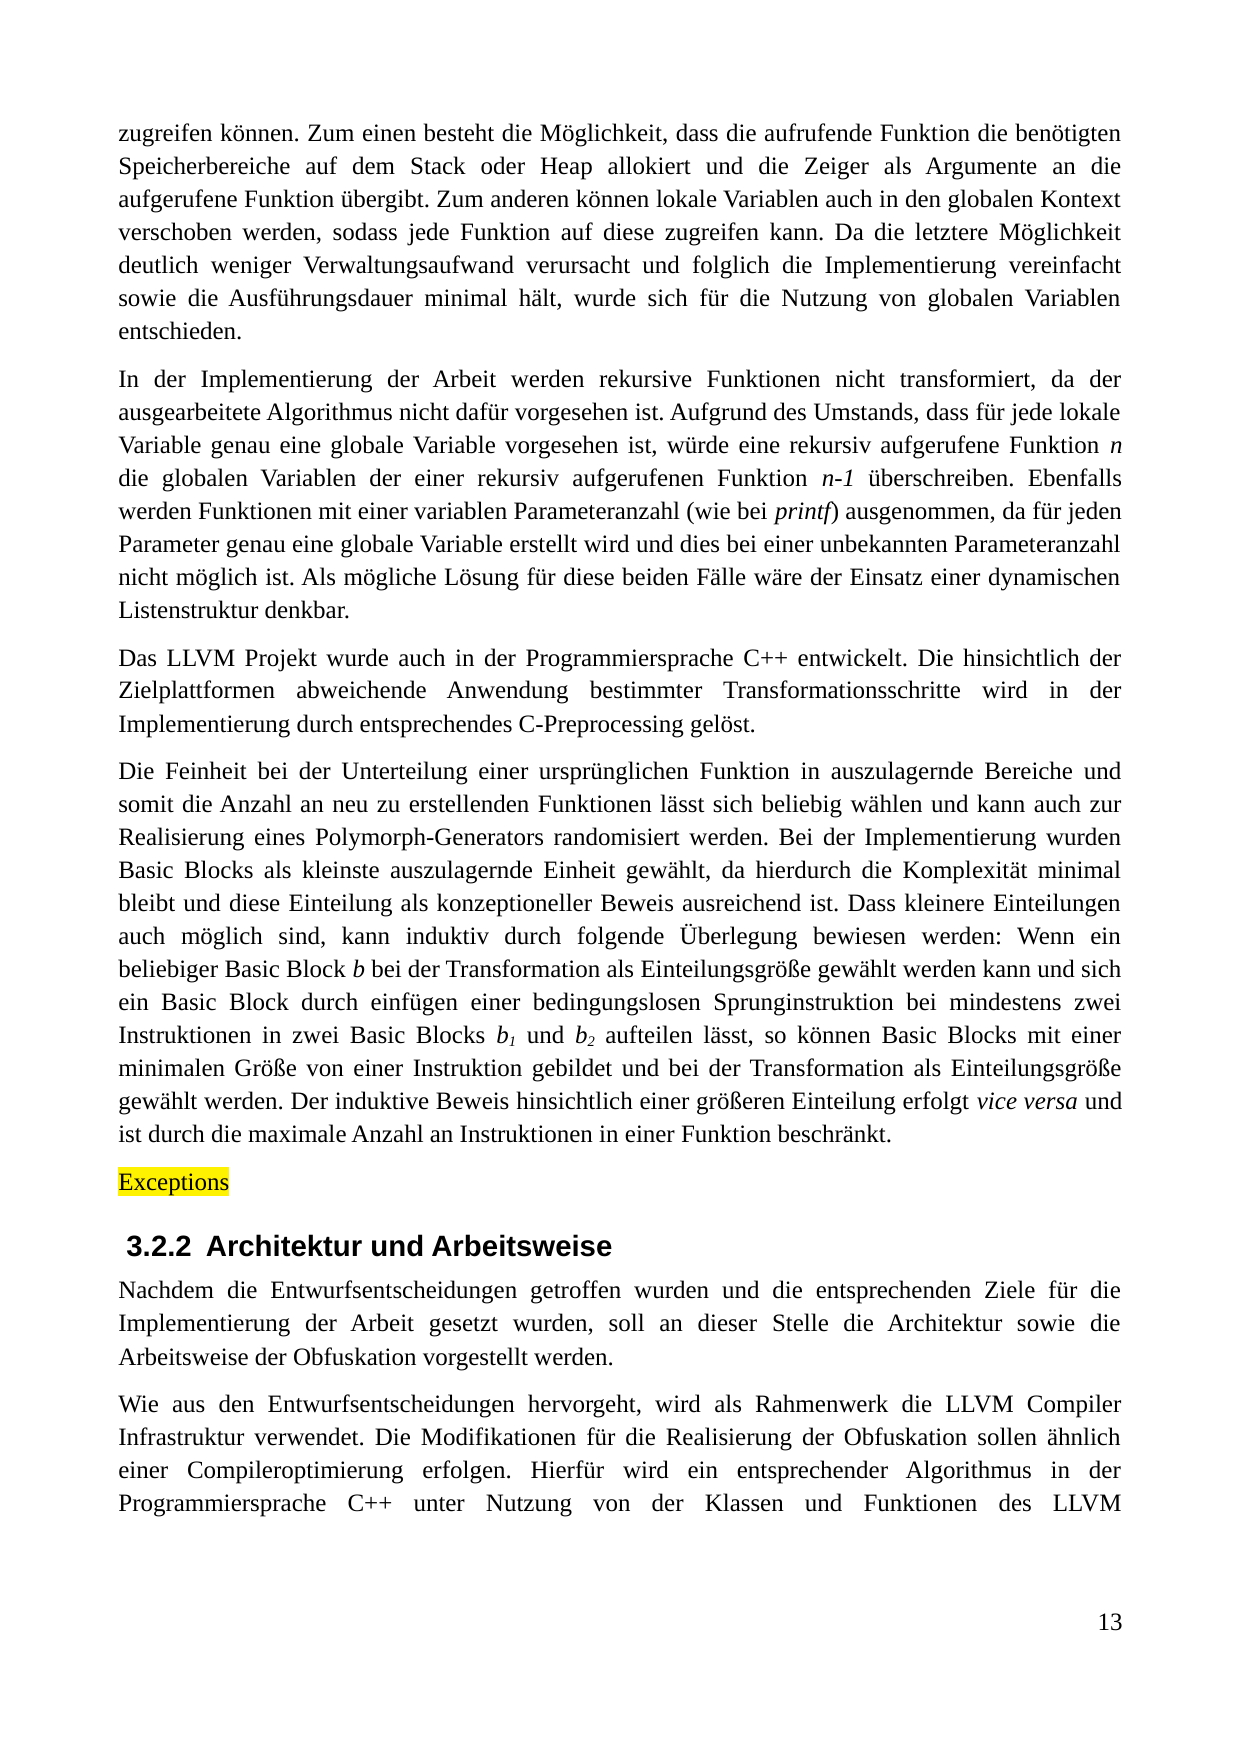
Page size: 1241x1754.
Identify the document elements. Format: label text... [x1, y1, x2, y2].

subtitle Architektur und Arbeitsweise [118, 1229, 1122, 1263]
text Das LLVM Projekt wurde auch in der Programmiersprache C++ entwickelt. Die hinsichtlich der Zielplattformen abweichende Anwendung bestimmter Transformationsschritte wird in der Implementierung durch entsprechendes C-Preprocessing gelöst. [118, 643, 1122, 737]
text Nachdem die Entwurfsentscheidungen getroffen wurden und die entsprechenden Ziele für die Implementierung der Arbeit gesetzt wurden, soll an dieser Stelle die Architektur sowie die Arbeitsweise der Obfuskation vorgestellt werden. [118, 1276, 1122, 1370]
text Die Feinheit bei der Unterteilung einer ursprünglichen Funktion in auszulagernde Bereiche und somit die Anzahl an neu zu erstellenden Funktionen lässt sich beliebig wählen und kann auch zur Realisierung eines Polymorph-Generators randomisiert werden. Bei der Implementierung wurden Basic Blocks als kleinste auszulagernde Einheit gewählt, da hierdurch die Komplexität minimal bleibt und diese Einteilung als konzeptioneller Beweis ausreichend ist. Dass kleinere Einteilungen auch möglich sind, kann induktiv durch folgende Überlegung bewiesen werden: Wenn ein beliebiger Basic Block b bei der Transformation als Einteilungsgröße gewählt werden kann und sich ein Basic Block durch einfügen einer bedingungslosen Sprunginstruktion bei mindestens zwei Instruktionen in zwei Basic Blocks b1 und b2 aufteilen lässt, so können Basic Blocks mit einer minimalen Größe von einer Instruktion gebildet und bei der Transformation als Einteilungsgröße gewählt werden. Der induktive Beweis hinsichtlich einer größeren Einteilung erfolgt vice versa und ist durch die maximale Anzahl an Instruktionen in einer Funktion beschränkt. [118, 756, 1122, 1148]
text In der Implementierung der Arbeit werden rekursive Funktionen nicht transformiert, da der ausgearbeitete Algorithmus nicht dafür vorgesehen ist. Aufgrund des Umstands, dass für jede lokale Variable genau eine globale Variable vorgesehen ist, würde eine rekursiv aufgerufene Funktion n die globalen Variablen der einer rekursiv aufgerufenen Funktion n-1 überschreiben. Ebenfalls werden Funktionen mit einer variablen Parameteranzahl (wie bei printf) ausgenommen, da für jeden Parameter genau eine globale Variable erstellt wird und dies bei einer unbekannten Parameteranzahl nicht möglich ist. Als mögliche Lösung für diese beiden Fälle wäre der Einsatz einer dynamischen Listenstruktur denkbar. [118, 364, 1122, 624]
text Wie aus den Entwurfsentscheidungen hervorgeht, wird als Rahmenwerk die LLVM Compiler Infrastruktur verwendet. Die Modifikationen für die Realisierung der Obfuskation sollen ähnlich einer Compileroptimierung erfolgen. Hierfür wird ein entsprechender Algorithmus in der Programmiersprache C++ unter Nutzung von der Klassen und Funktionen des LLVM [118, 1389, 1122, 1517]
text Exceptions [118, 1167, 1122, 1196]
text zugreifen können. Zum einen besteht die Möglichkeit, dass die aufrufende Funktion die benötigten Speicherbereiche auf dem Stack oder Heap allokiert und die Zeiger als Argumente an die aufgerufene Funktion übergibt. Zum anderen können lokale Variablen auch in den globalen Kontext verschoben werden, sodass jede Funktion auf diese zugreifen kann. Da die letztere Möglichkeit deutlich weniger Verwaltungsaufwand verursacht und folglich die Implementierung vereinfacht sowie die Ausführungsdauer minimal hält, wurde sich für die Nutzung von globalen Variablen entschieden. [118, 118, 1122, 345]
